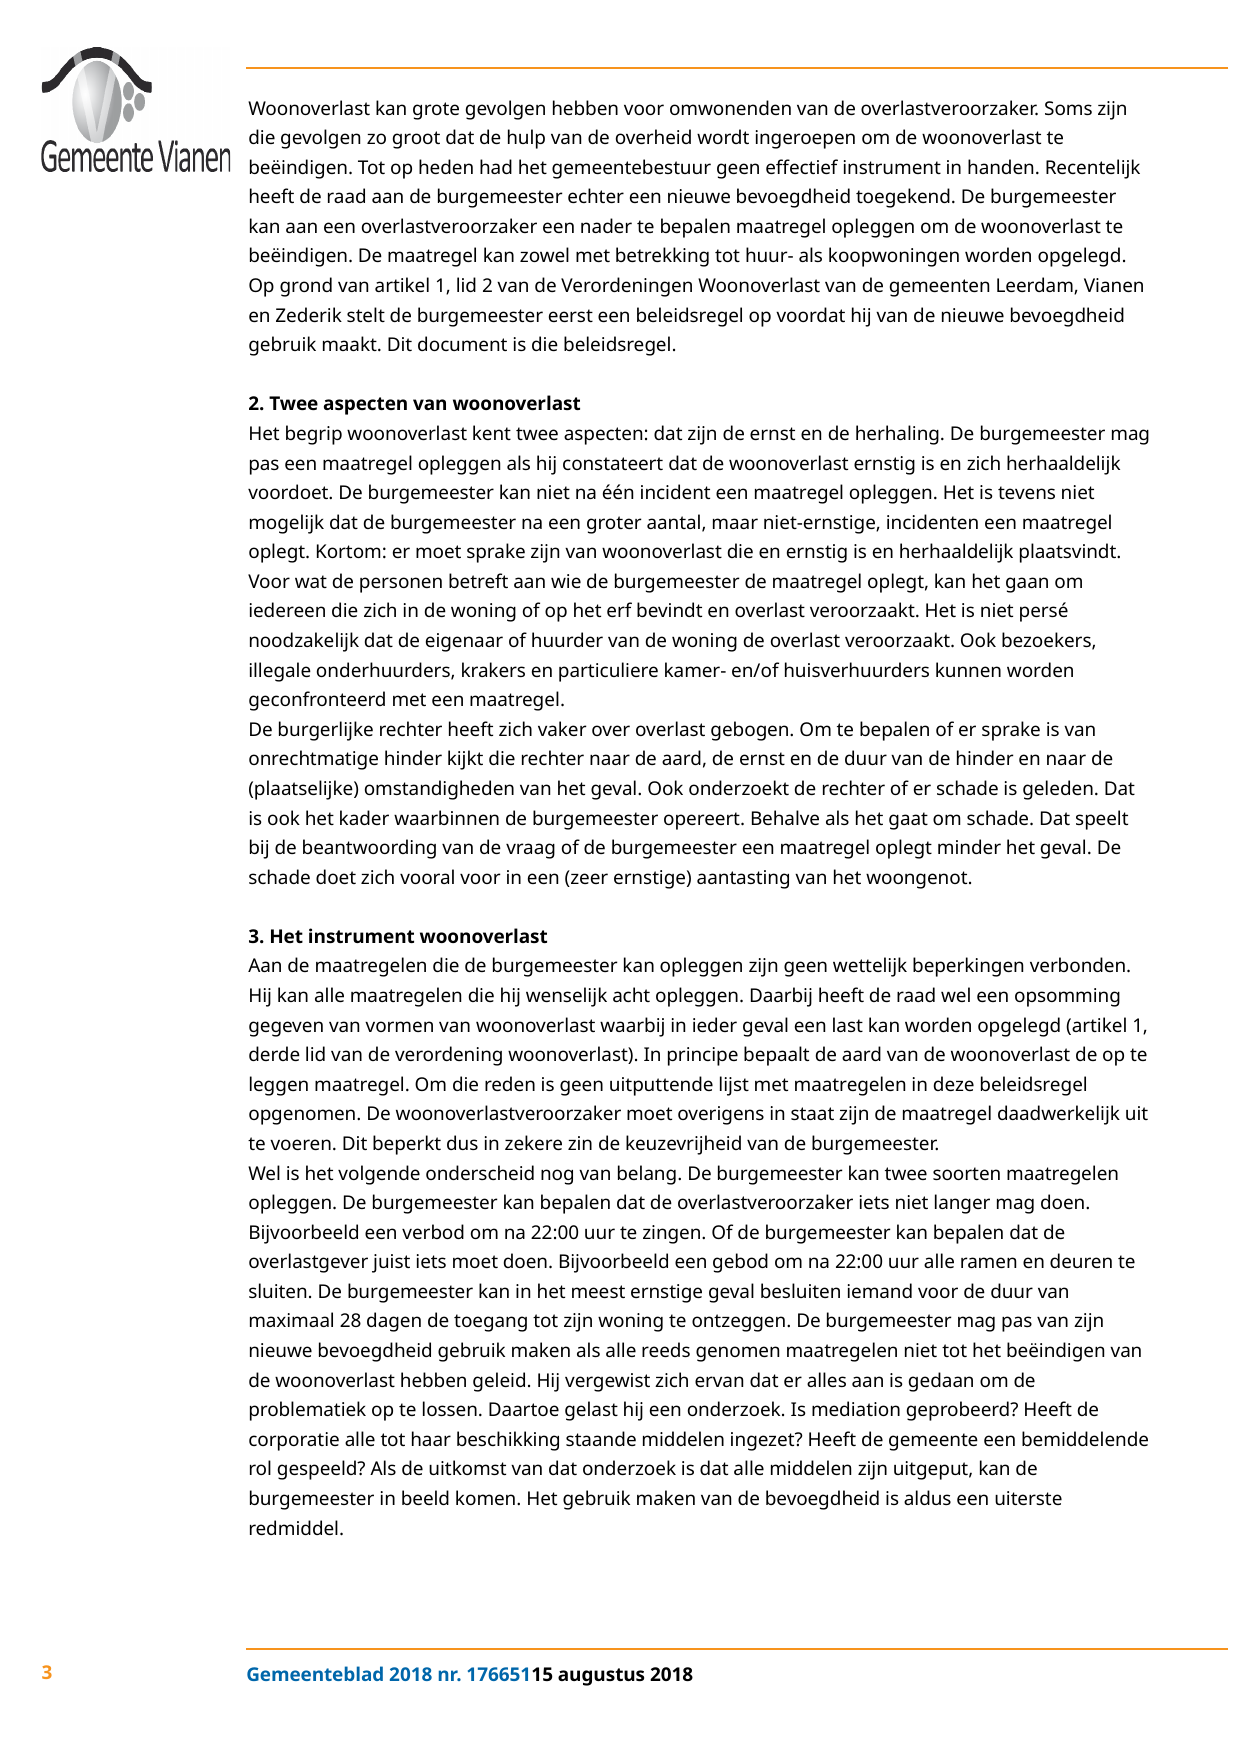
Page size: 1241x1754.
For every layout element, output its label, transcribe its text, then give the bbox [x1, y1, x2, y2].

text Voor wat de personen betreft aan wie de burgemeester de maatregel oplegt, kan het gaan om iedereen die zich in de woning of op het erf bevindt en overlast veroorzaakt. Het is niet persé noodzakelijk dat de eigenaar of huurder van de woning de overlast veroorzaakt. Ook bezoekers, illegale onderhuurders, krakers en particuliere kamer- en/of huisverhuurders kunnen worden geconfronteerd met een maatregel. [248, 568, 1152, 712]
text Op grond van artikel 1, lid 2 van de Verordeningen Woonoverlast van de gemeenten Leerdam, Vianen en Zederik stelt de burgemeester eerst een beleidsregel op voordat hij van de nieuwe bevoegdheid gebruik maakt. Dit document is die beleidsregel. [248, 272, 1152, 357]
text 3. Het instrument woonoverlast [248, 923, 1152, 949]
text Woonoverlast kan grote gevolgen hebben voor omwonenden van de overlastveroorzaker. Soms zijn die gevolgen zo groot dat de hulp van de overheid wordt ingeroepen om de woonoverlast te beëindigen. Tot op heden had het gemeentebestuur geen effectief instrument in handen. Recentelijk heeft de raad aan de burgemeester echter een nieuwe bevoegdheid toegekend. De burgemeester kan aan een overlastveroorzaker een nader te bepalen maatregel opleggen om de woonoverlast te beëindigen. De maatregel kan zowel met betrekking tot huur- als koopwoningen worden opgelegd. [248, 95, 1152, 268]
text 2. Twee aspecten van woonoverlast [248, 391, 1152, 416]
text Wel is het volgende onderscheid nog van belang. De burgemeester kan twee soorten maatregelen opleggen. De burgemeester kan bepalen dat de overlastveroorzaker iets niet langer mag doen. Bijvoorbeeld een verbod om na 22:00 uur te zingen. Of de burgemeester kan bepalen dat de overlastgever juist iets moet doen. Bijvoorbeeld een gebod om na 22:00 uur alle ramen en deuren te sluiten. De burgemeester kan in het meest ernstige geval besluiten iemand voor de duur van maximaal 28 dagen de toegang tot zijn woning te ontzeggen. De burgemeester mag pas van zijn nieuwe bevoegdheid gebruik maken als alle reeds genomen maatregelen niet tot het beëindigen van de woonoverlast hebben geleid. Hij vergewist zich ervan dat er alles aan is gedaan om de problematiek op te lossen. Daartoe gelast hij een onderzoek. Is mediation geprobeerd? Heeft de corporatie alle tot haar beschikking staande middelen ingezet? Heeft de gemeente een bemiddelende rol gespeeld? Als de uitkomst van dat onderzoek is dat alle middelen zijn uitgeput, kan de burgemeester in beeld komen. Het gebruik maken van de bevoegdheid is aldus een uiterste redmiddel. [248, 1160, 1152, 1541]
text Aan de maatregelen die de burgemeester kan opleggen zijn geen wettelijk beperkingen verbonden. Hij kan alle maatregelen die hij wenselijk acht opleggen. Daarbij heeft de raad wel een opsomming gegeven van vormen van woonoverlast waarbij in ieder geval een last kan worden opgelegd (artikel 1, derde lid van de verordening woonoverlast). In principe bepaalt de aard van de woonoverlast de op te leggen maatregel. Om die reden is geen uitputtende lijst met maatregelen in deze beleidsregel opgenomen. De woonoverlastveroorzaker moet overigens in staat zijn de maatregel daadwerkelijk uit te voeren. Dit beperkt dus in zekere zin de keuzevrijheid van de burgemeester. [248, 953, 1152, 1156]
text De burgerlijke rechter heeft zich vaker over overlast gebogen. Om te bepalen of er sprake is van onrechtmatige hinder kijkt die rechter naar de aard, de ernst en de duur van de hinder en naar de (plaatselijke) omstandigheden van het geval. Ook onderzoekt de rechter of er schade is geleden. Dat is ook het kader waarbinnen de burgemeester opereert. Behalve als het gaat om schade. Dat speelt bij de beantwoording van de vraag of de burgemeester een maatregel oplegt minder het geval. De schade doet zich vooral voor in een (zeer ernstige) aantasting van het woongenot. [248, 716, 1152, 890]
picture [41, 47, 231, 172]
text Het begrip woonoverlast kent twee aspecten: dat zijn de ernst en de herhaling. De burgemeester mag pas een maatregel opleggen als hij constateert dat de woonoverlast ernstig is en zich herhaaldelijk voordoet. De burgemeester kan niet na één incident een maatregel opleggen. Het is tevens niet mogelijk dat de burgemeester na een groter aantal, maar niet-ernstige, incidenten een maatregel oplegt. Kortom: er moet sprake zijn van woonoverlast die en ernstig is en herhaaldelijk plaatsvindt. [248, 420, 1152, 564]
